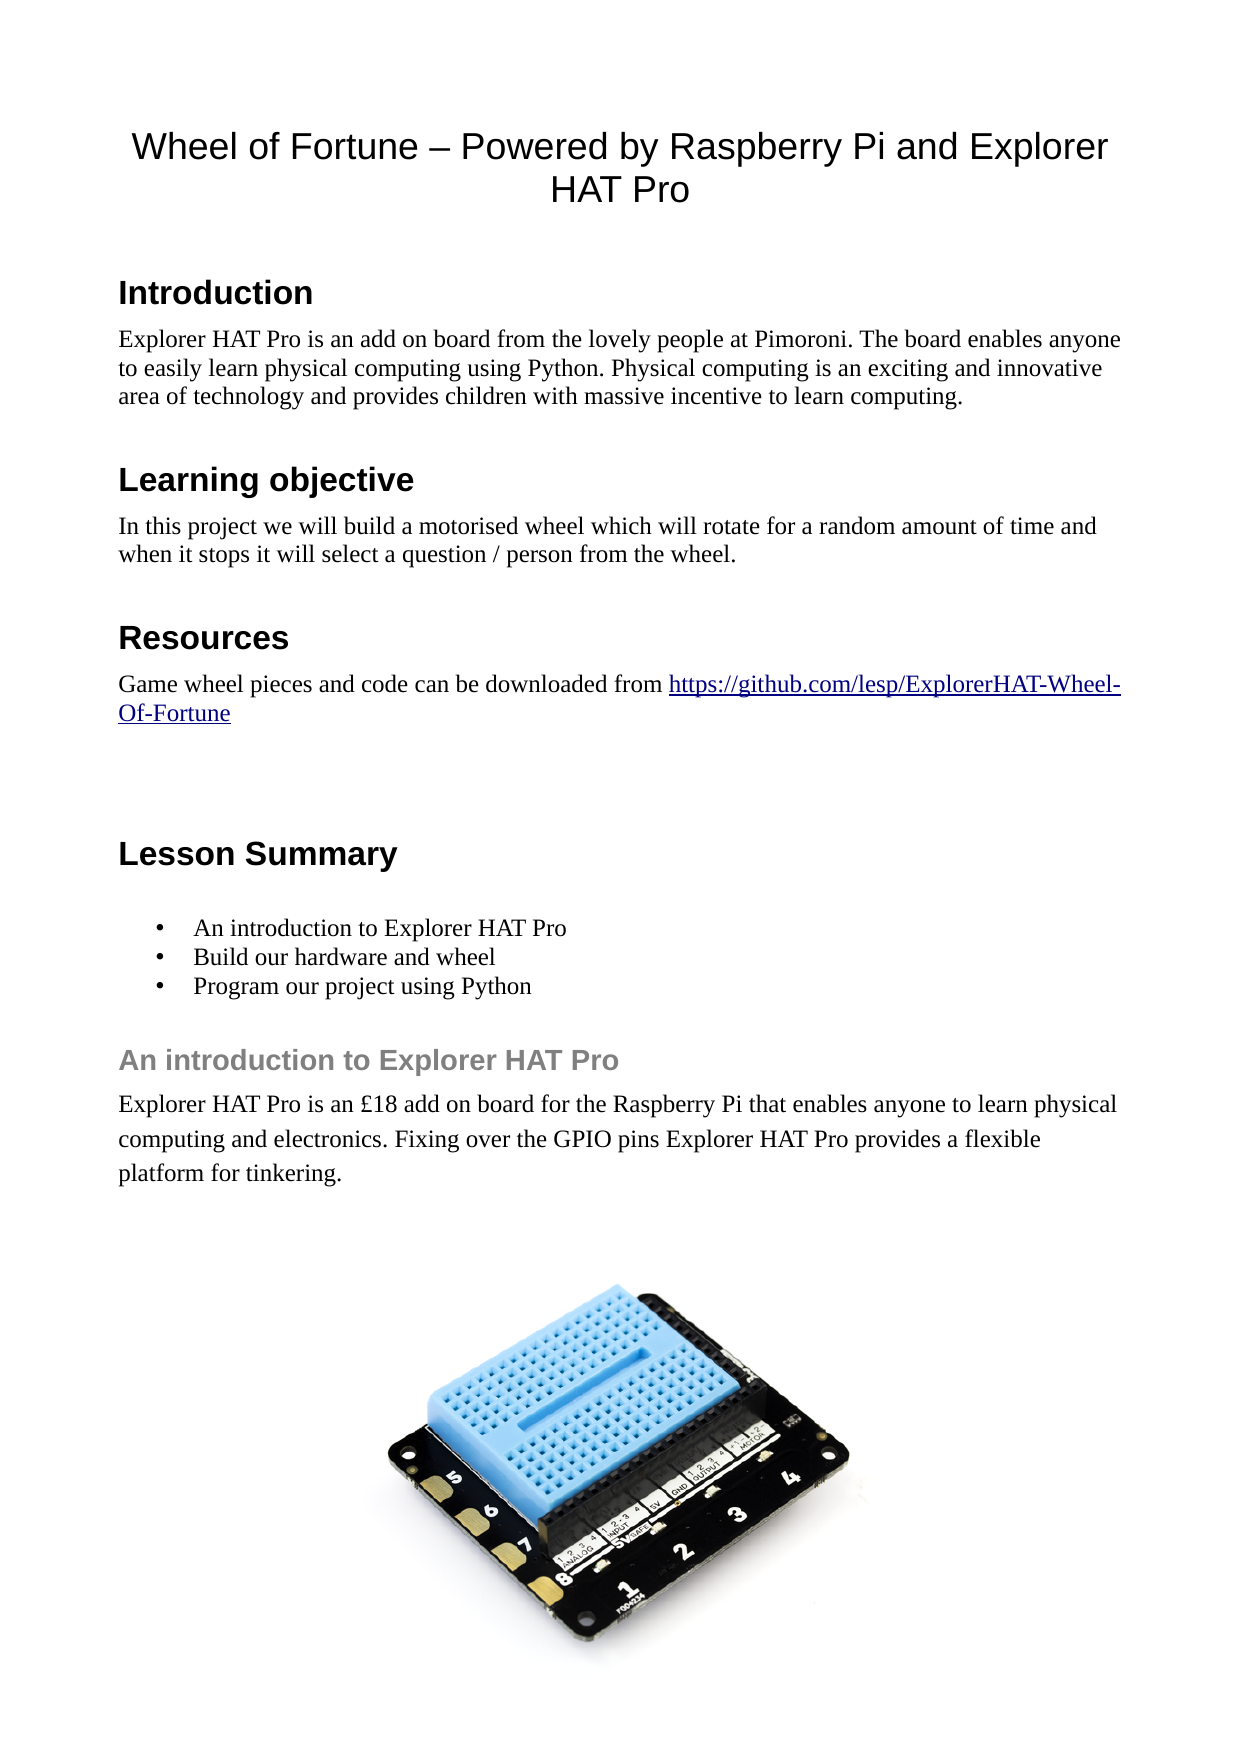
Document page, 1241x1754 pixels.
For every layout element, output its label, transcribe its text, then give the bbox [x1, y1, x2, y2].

subtitle Introduction [118, 273, 1122, 311]
list An introduction to Explorer HAT Pro [156, 913, 1122, 942]
list Program our project using Python [156, 971, 1122, 1000]
subtitle Lesson Summary [118, 834, 1122, 872]
list Build our hardware and wheel [156, 942, 1122, 971]
text Explorer HAT Pro is an £18 add on board for the Raspberry Pi that enables anyone to learn physical computing and electronics. Fixing over the GPIO pins Explorer HAT Pro provides a flexible platform for tinkering. [118, 1089, 1122, 1187]
text Game wheel pieces and code can be downloaded from https://github.com/lesp/ExplorerHAT-Wheel-Of-Fortune [118, 669, 1122, 727]
text In this project we will build a motorised wheel which will rotate for a random amount of time and when it stops it will select a question / person from the wheel. [118, 511, 1122, 568]
picture [349, 1256, 891, 1685]
subtitle An introduction to Explorer HAT Pro [118, 1043, 1122, 1077]
text Explorer HAT Pro is an add on board from the lovely people at Pimoroni. The board enables anyone to easily learn physical computing using Python. Physical computing is an exciting and innovative area of technology and provides children with massive incentive to learn computing. [118, 324, 1122, 410]
subtitle Resources [118, 618, 1122, 657]
subtitle Wheel of Fortune – Powered by Raspberry Pi and Explorer HAT Pro [118, 124, 1122, 211]
subtitle Learning objective [118, 460, 1122, 498]
